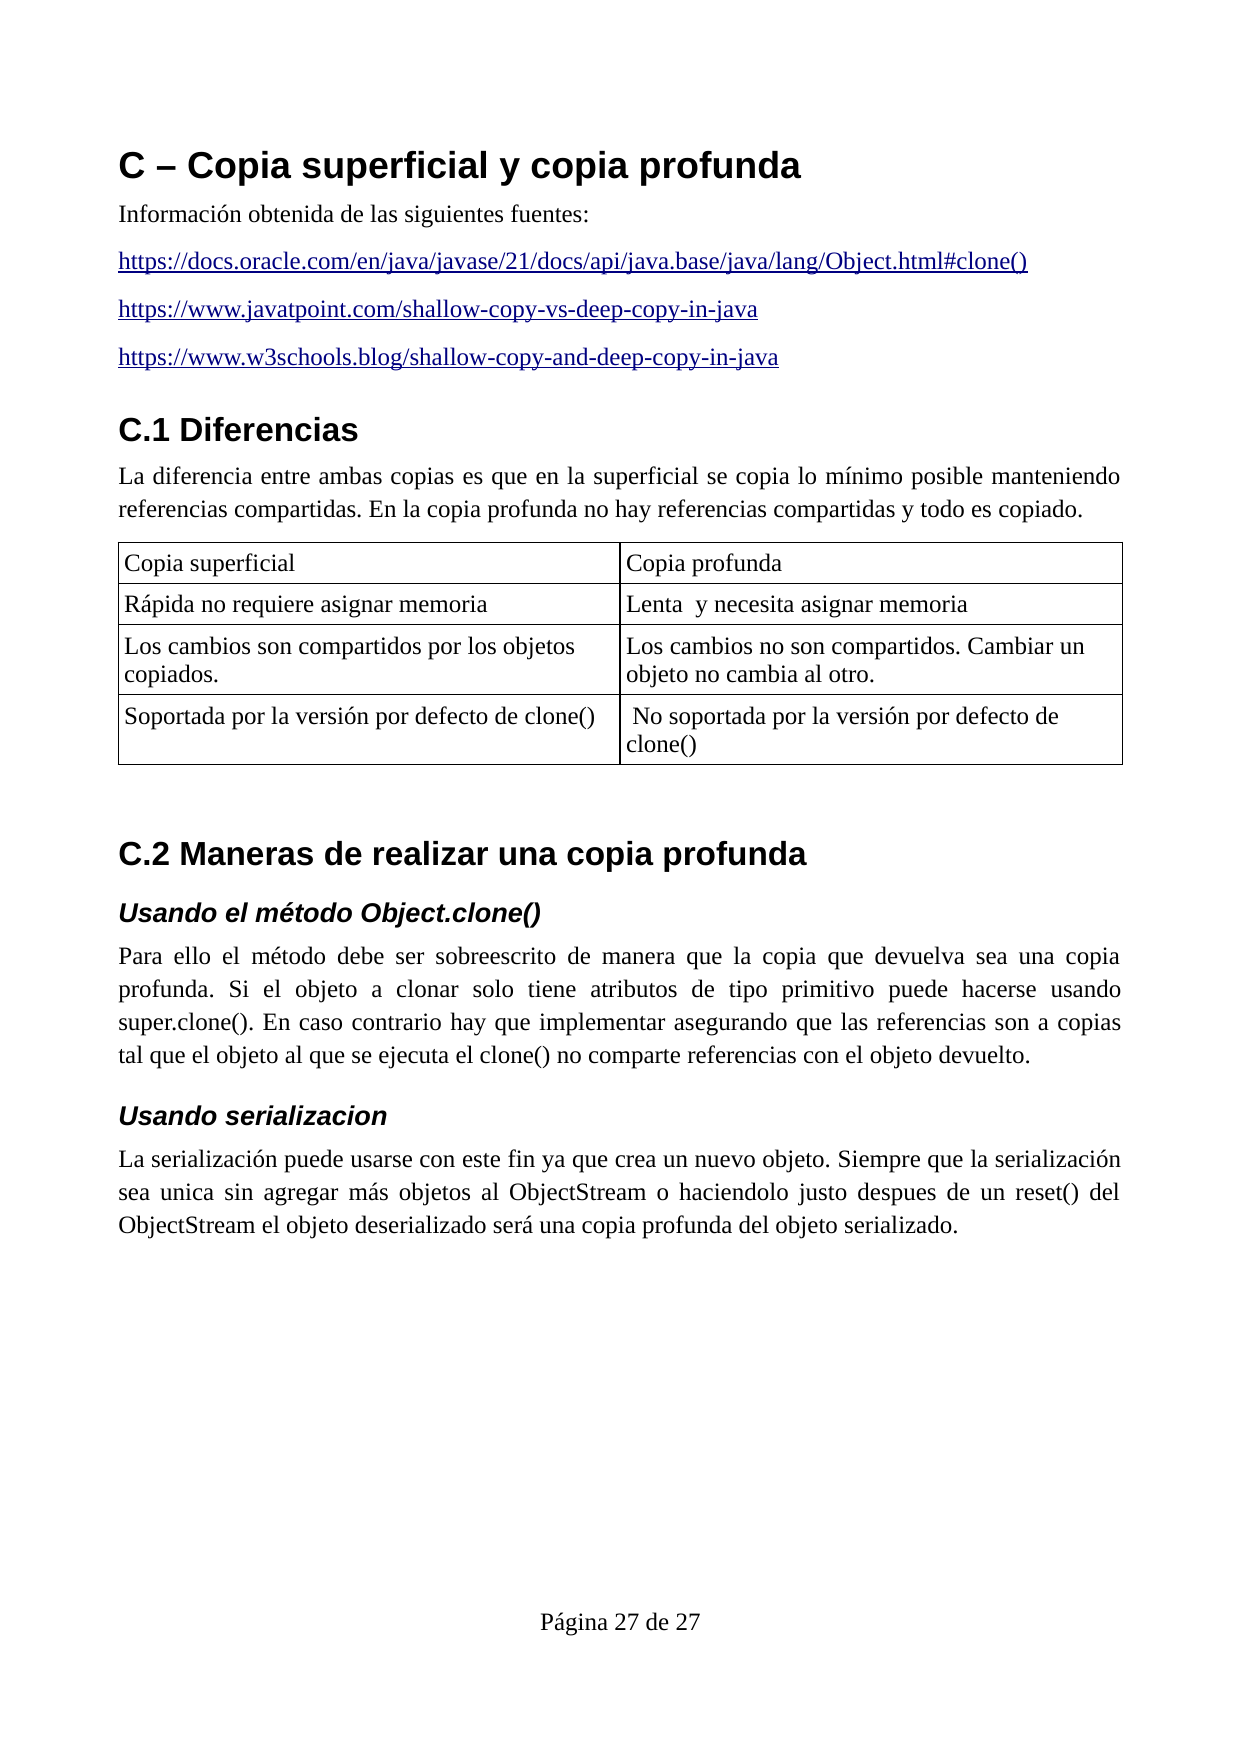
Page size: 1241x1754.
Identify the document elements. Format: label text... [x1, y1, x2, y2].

table_cell Rápida no requiere asignar memoria [119, 584, 619, 624]
table_cell Los cambios son compartidos por los objetos copiados. [119, 625, 619, 694]
subtitle C.1 Diferencias [118, 410, 1122, 448]
text La diferencia entre ambas copias es que en la superficial se copia lo mínimo posible manteniendo referencias compartidas. En la copia profunda no hay referencias compartidas y todo es copiado. [118, 461, 1122, 523]
text Para ello el método debe ser sobreescrito de manera que la copia que devuelva sea una copia profunda. Si el objeto a clonar solo tiene atributos de tipo primitivo puede hacerse usando super.clone(). En caso contrario hay que implementar asegurando que las referencias son a copias tal que el objeto al que se ejecuta el clone() no comparte referencias con el objeto devuelto. [118, 941, 1122, 1068]
subtitle C.2 Maneras de realizar una copia profunda [118, 833, 1122, 872]
subtitle Usando el método Object.clone() [118, 897, 1122, 928]
subtitle Usando serializacion [118, 1100, 1122, 1131]
text La serialización puede usarse con este fin ya que crea un nuevo objeto. Siempre que la serialización sea unica sin agregar más objetos al ObjectStream o haciendolo justo despues de un reset() del ObjectStream el objeto deserializado será una copia profunda del objeto serializado. [118, 1144, 1122, 1238]
text https://docs.oracle.com/en/java/javase/21/docs/api/java.base/java/lang/Object.html#clone() [118, 246, 1122, 275]
text Información obtenida de las siguientes fuentes: [118, 199, 1122, 227]
text https://www.javatpoint.com/shallow-copy-vs-deep-copy-in-java [118, 294, 1122, 323]
table_cell Soportada por la versión por defecto de clone() [119, 695, 619, 764]
table_header Copia superficial [119, 543, 619, 583]
table_cell No soportada por la versión por defecto de clone() [621, 695, 1122, 764]
table_cell Lenta y necesita asignar memoria [621, 584, 1122, 624]
table_header Copia profunda [621, 543, 1122, 583]
table_cell Los cambios no son compartidos. Cambiar un objeto no cambia al otro. [621, 625, 1122, 694]
text https://www.w3schools.blog/shallow-copy-and-deep-copy-in-java [118, 342, 1122, 370]
subtitle C – Copia superficial y copia profunda [118, 143, 1122, 186]
